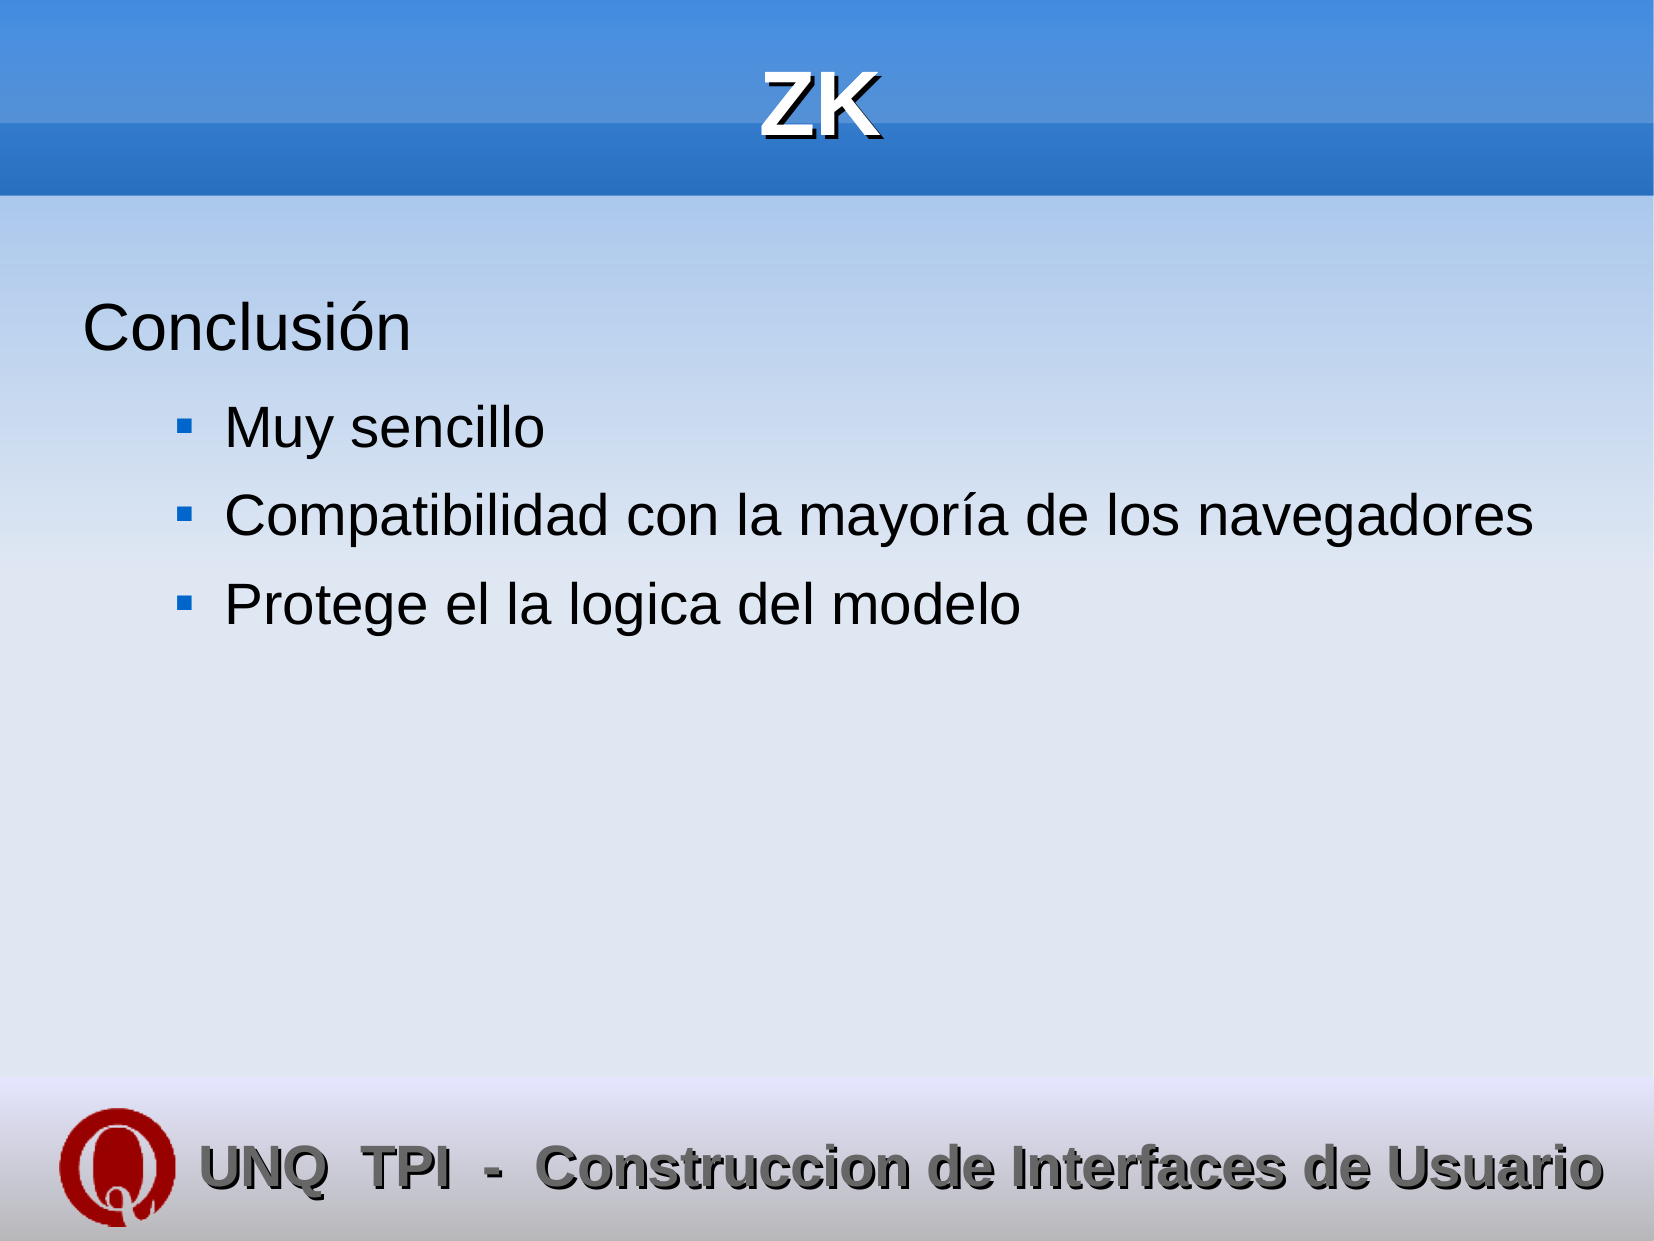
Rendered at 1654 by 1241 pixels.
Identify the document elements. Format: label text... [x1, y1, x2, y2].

list Conclusión Muy sencillo Compatibilidad con la mayoría de los navegadores Protege el la logica del modelo [82, 290, 1571, 1077]
title UNQ TPI - Construccion de Interfaces de Usuario [0, 1077, 1654, 1241]
title ZK [76, 0, 1566, 208]
picture [0, 0, 1654, 1077]
picture [59, 1108, 178, 1227]
